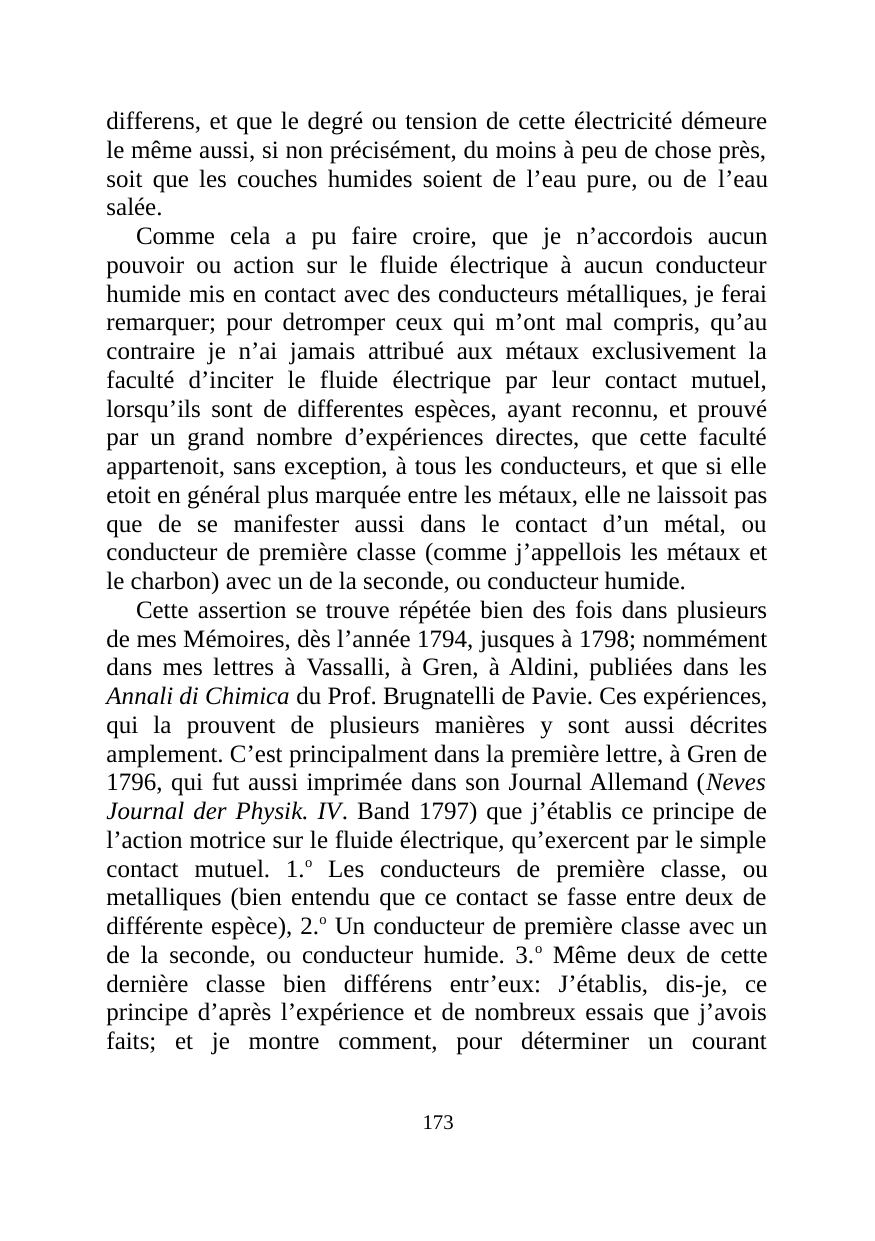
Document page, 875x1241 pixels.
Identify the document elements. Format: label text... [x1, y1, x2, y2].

text Cette assertion se trouve répétée bien des fois dans plusieurs de mes Mémoires, dès l’année 1794, jusques à 1798; nommément dans mes lettres à Vassalli, à Gren, à Aldini, publiées dans les Annali di Chimica du Prof. Brugnatelli de Pavie. Ces expériences, qui la prouvent de plusieurs manières y sont aussi décrites amplement. C’est principalment dans la première lettre, à Gren de 1796, qui fut aussi imprimée dans son Journal Allemand (Neves Journal der Physik. IV. Band 1797) que j’établis ce principe de l’action motrice sur le fluide électrique, qu’exercent par le simple contact mutuel. 1.o Les conducteurs de première classe, ou metalliques (bien entendu que ce contact se fasse entre deux de différente espèce), 2.o Un conducteur de première classe avec un de la seconde, ou conducteur humide. 3.o Même deux de cette dernière classe bien différens entr’eux: J’établis, dis-je, ce principe d’après l’expérience et de nombreux essais que j’avois faits; et je montre comment, pour déterminer un courant [106, 595, 768, 1055]
text differens, et que le degré ou tension de cette électricité démeure le même aussi, si non précisément, du moins à peu de chose près, soit que les couches humides soient de l’eau pure, ou de l’eau salée. [106, 106, 768, 221]
text Comme cela a pu faire croire, que je n’accordois aucun pouvoir ou action sur le fluide électrique à aucun conducteur humide mis en contact avec des conducteurs métalliques, je ferai remarquer; pour detromper ceux qui m’ont mal compris, qu’au contraire je n’ai jamais attribué aux métaux exclusivement la faculté d’inciter le fluide électrique par leur contact mutuel, lorsqu’ils sont de differentes espèces, ayant reconnu, et prouvé par un grand nombre d’expériences directes, que cette faculté appartenoit, sans exception, à tous les conducteurs, et que si elle etoit en général plus marquée entre les métaux, elle ne laissoit pas que de se manifester aussi dans le contact d’un métal, ou conducteur de première classe (comme j’appellois les métaux et le charbon) avec un de la seconde, ou conducteur humide. [106, 221, 768, 595]
